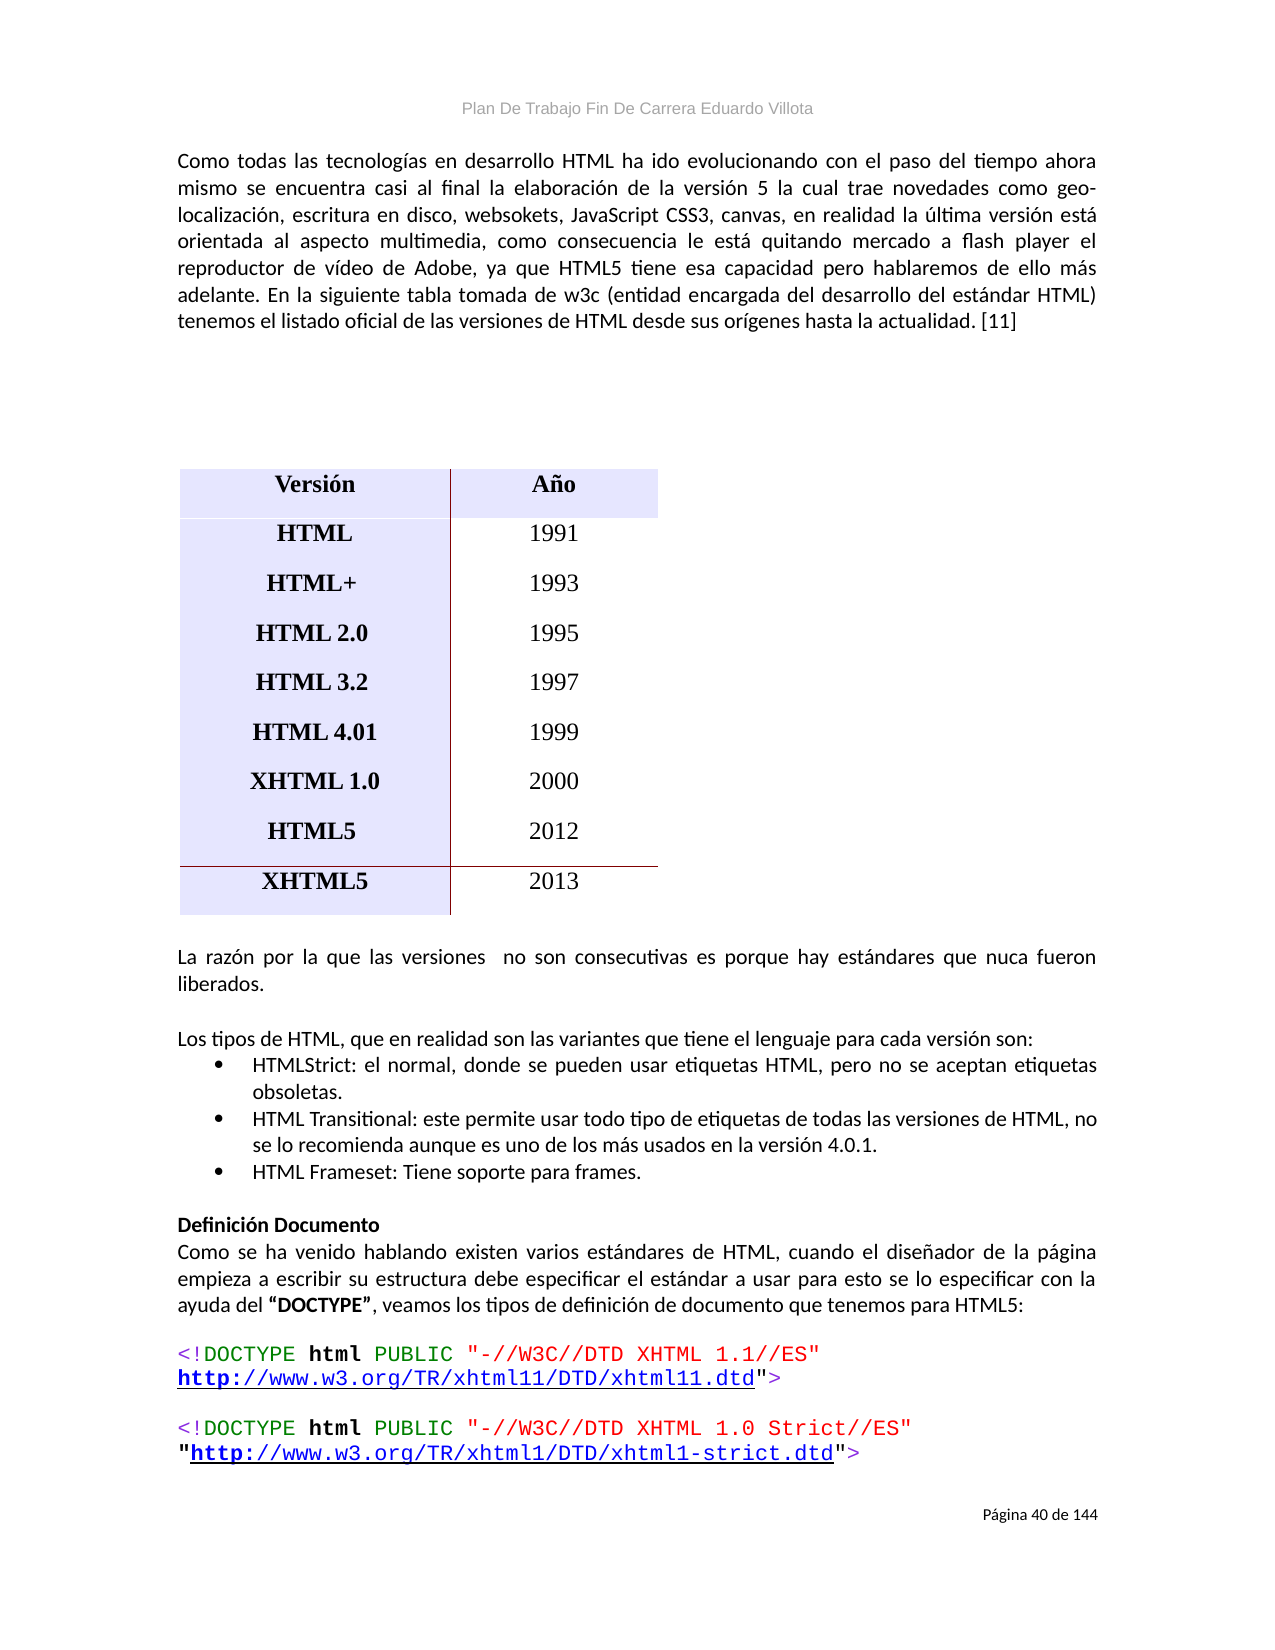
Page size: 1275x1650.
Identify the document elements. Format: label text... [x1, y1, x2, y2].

table_cell XHTML5 [180, 867, 450, 915]
table_cell HTML 4.01 [180, 717, 450, 766]
text Como todas las tecnologías en desarrollo HTML ha ido evolucionando con el paso del tiempo ahora mismo se encuentra casi al final la elaboración de la versión 5 la cual trae novedades como geo-localización, escritura en disco, websokets, JavaScript CSS3, canvas, en realidad la última versión está orientada al aspecto multimedia, como consecuencia le está quitando mercado a flash player el reproductor de vídeo de Adobe, ya que HTML5 tiene esa capacidad pero hablaremos de ello más adelante. En la siguiente tabla tomada de w3c (entidad encargada del desarrollo del estándar HTML) tenemos el listado oficial de las versiones de HTML desde sus orígenes hasta la actualidad. [11] [177, 148, 1098, 334]
list Definición Documento [177, 1211, 1098, 1238]
table_cell 1995 [451, 618, 658, 667]
table_cell 1993 [451, 568, 658, 618]
text La razón por la que las versiones no son consecutivas es porque hay estándares que nuca fueron liberados. [177, 943, 1098, 997]
table_cell HTML5 [180, 816, 450, 866]
table_header Versión [180, 469, 450, 518]
list HTMLStrict: el normal, donde se pueden usar etiquetas HTML, pero no se aceptan etiquetas obsoletas. [215, 1051, 1098, 1105]
table_cell 2013 [451, 867, 658, 915]
text Como se ha venido hablando existen varios estándares de HTML, cuando el diseñador de la página empieza a escribir su estructura debe especificar el estándar a usar para esto se lo especificar con la ayuda del “DOCTYPE”, veamos los tipos de definición de documento que tenemos para HTML5: [177, 1238, 1098, 1318]
table_cell 1991 [451, 519, 658, 568]
table_cell 2012 [451, 816, 658, 866]
table_header Año [451, 469, 658, 518]
text Los tipos de HTML, que en realidad son las variantes que tiene el lenguaje para cada versión son: [177, 1025, 1098, 1051]
table_cell XHTML 1.0 [180, 766, 450, 816]
table_cell 1997 [451, 667, 658, 717]
table_cell HTML [180, 519, 450, 568]
text <!DOCTYPE html PUBLIC "-//W3C//DTD XHTML 1.1//ES" http://www.w3.org/TR/xhtml11/DTD/xhtml11.dtd"> [177, 1343, 1098, 1392]
text <!DOCTYPE html PUBLIC "-//W3C//DTD XHTML 1.0 Strict//ES" "http://www.w3.org/TR/xhtml1/DTD/xhtml1-strict.dtd"> [177, 1417, 1098, 1467]
list HTML Frameset: Tiene soporte para frames. [215, 1158, 1098, 1185]
table_cell 2000 [451, 766, 658, 816]
table_cell HTML+ [180, 568, 450, 618]
table_cell HTML 3.2 [180, 667, 450, 717]
table_cell HTML 2.0 [180, 618, 450, 667]
table_cell 1999 [451, 717, 658, 766]
list HTML Transitional: este permite usar todo tipo de etiquetas de todas las versiones de HTML, no se lo recomienda aunque es uno de los más usados en la versión 4.0.1. [215, 1105, 1098, 1158]
